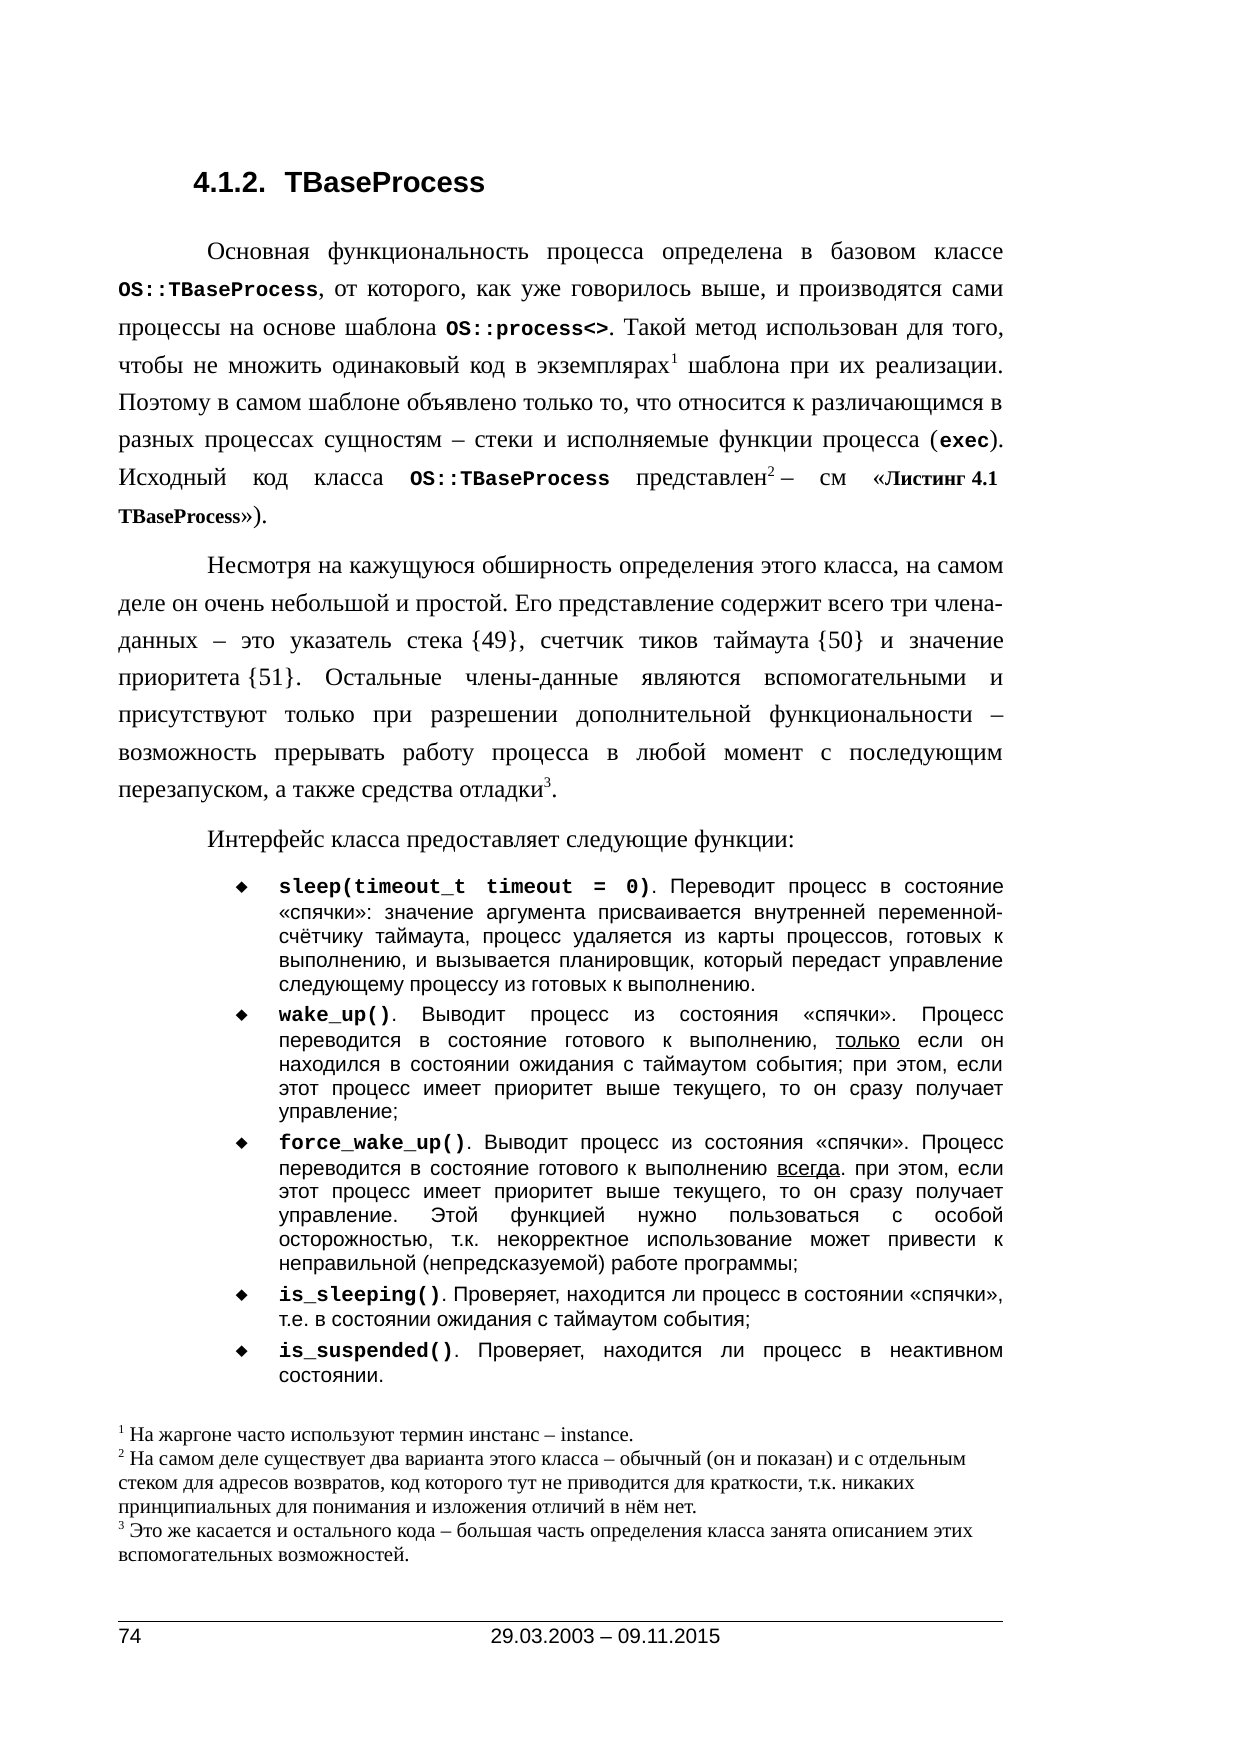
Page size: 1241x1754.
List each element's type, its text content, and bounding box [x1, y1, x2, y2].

list force_wake_up(). Выводит процесс из состояния «спячки». Процесс переводится в состояние готового к выполнению всегда. при этом, если этот процесс имеет приоритет выше текущего, то он сразу получает управление. Этой функцией нужно пользоваться с особой осторожностью, т.к. некорректное использование может привести к неправильной (непредсказуемой) работе программы; [236, 1129, 1004, 1275]
text Основная функциональность процесса определена в базовом классе OS::TBaseProcess, от которого, как уже говорилось выше, и производятся сами процессы на основе шаблона OS::process<>. Такой метод использован для того, чтобы не множить одинаковый код в экземплярах шаблона при их реализации. Поэтому в самом шаблоне объявлено только то, что относится к различающимся в разных процессах сущностям – стеки и исполняемые функции процесса (exec). Исходный код класса OS::TBaseProcess представлен – см «Листинг 4.1 TBaseProcess»). [118, 236, 1004, 529]
list is_suspended(). Проверяет, находится ли процесс в неактивном состоянии. [236, 1337, 1004, 1387]
text Интерфейс класса предоставляет следующие функции: [118, 824, 1004, 853]
text Несмотря на кажущуюся обширность определения этого класса, на самом деле он очень небольшой и простой. Его представление содержит всего три члена-данных – это указатель стека {49}, счетчик тиков таймаута {50} и значение приоритета {51}. Остальные члены-данные являются вспомогательными и присутствуют только при разрешении дополнительной функциональности – возможность прерывать работу процесса в любой момент с последующим перезапуском, а также средства отладки. [118, 550, 1004, 803]
text На самом деле существует два варианта этого класса – обычный (он и показан) и с отдельным стеком для адресов возвратов, код которого тут не приводится для краткости, т.к. никаких принципиальных для понимания и изложения отличий в нём нет. [118, 1446, 1004, 1518]
list sleep(timeout_t timeout = 0). Переводит процесс в состояние «спячки»: значение аргумента присваивается внутренней переменной-счётчику таймаута, процесс удаляется из карты процессов, готовых к выполнению, и вызывается планировщик, который передаст управление следующему процессу из готовых к выполнению. [236, 874, 1004, 995]
text На жаргоне часто используют термин инстанс – instance. [118, 1422, 1004, 1446]
text Это же касается и остального кода – большая часть определения класса занята описанием этих вспомогательных возможностей. [118, 1518, 1004, 1566]
subtitle TBaseProcess [193, 165, 886, 199]
list wake_up(). Выводит процесс из состояния «спячки». Процесс переводится в состояние готового к выполнению, только если он находился в состоянии ожидания с таймаутом события; при этом, если этот процесс имеет приоритет выше текущего, то он сразу получает управление; [236, 1002, 1004, 1123]
list is_sleeping(). Проверяет, находится ли процесс в состоянии «спячки», т.е. в состоянии ожидания с таймаутом события; [236, 1281, 1004, 1331]
